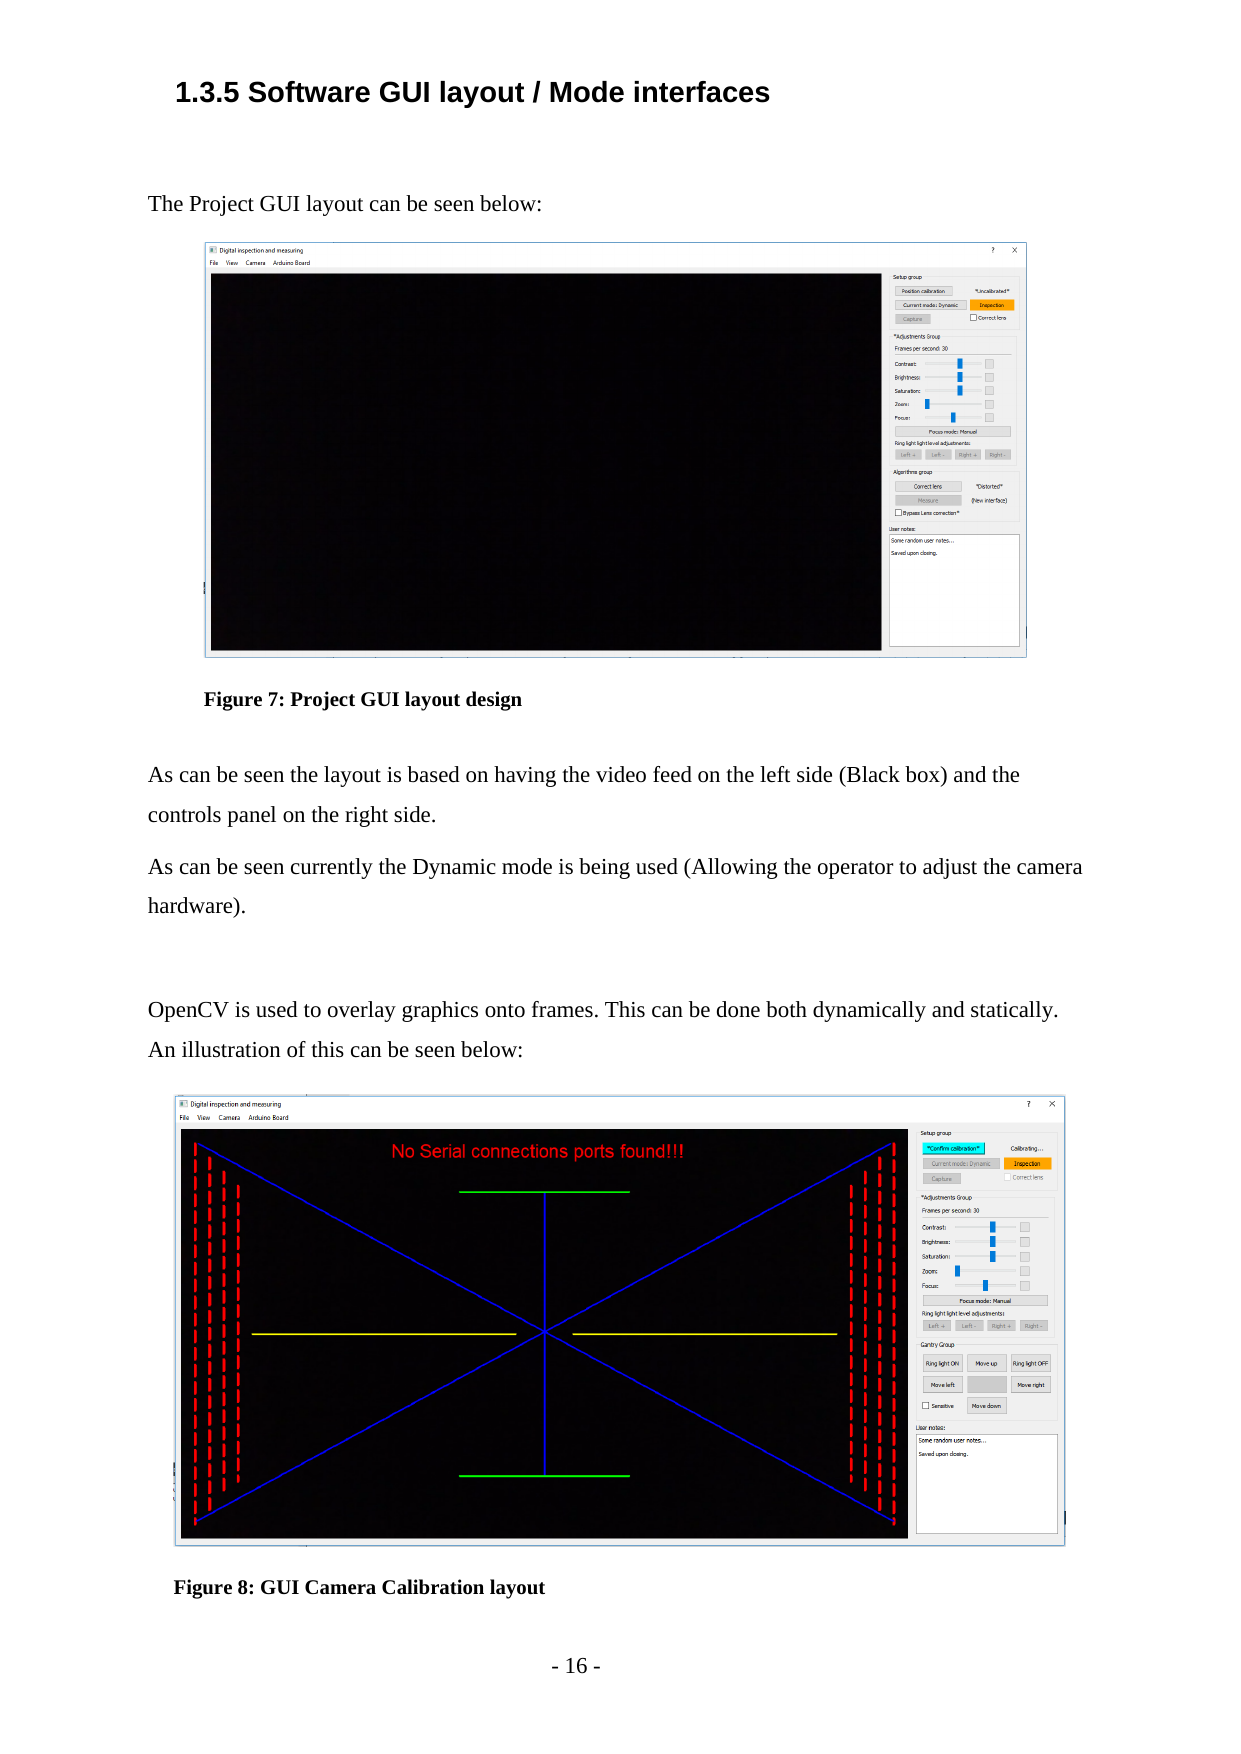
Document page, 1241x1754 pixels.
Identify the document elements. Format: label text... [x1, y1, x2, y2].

text OpenCV is used to overlay graphics onto frames. This can be done both dynamically and statically. An illustration of this can be seen below: [148, 996, 1092, 1062]
subtitle 1.3.5 Software GUI layout / Mode interfaces [175, 75, 1092, 108]
text The Project GUI layout can be seen below: [148, 190, 1092, 216]
text Figure 7: Project GUI layout design [203, 658, 1027, 711]
picture [203, 242, 1027, 658]
text Figure 8: GUI Camera Calibration layout [173, 1547, 1066, 1599]
text As can be seen the layout is based on having the video feed on the left side (Black box) and the controls panel on the right side. [148, 762, 1092, 827]
picture [173, 1094, 1066, 1547]
text As can be seen currently the Dynamic mode is being used (Allowing the operator to adjust the camera hardware). [148, 853, 1092, 919]
